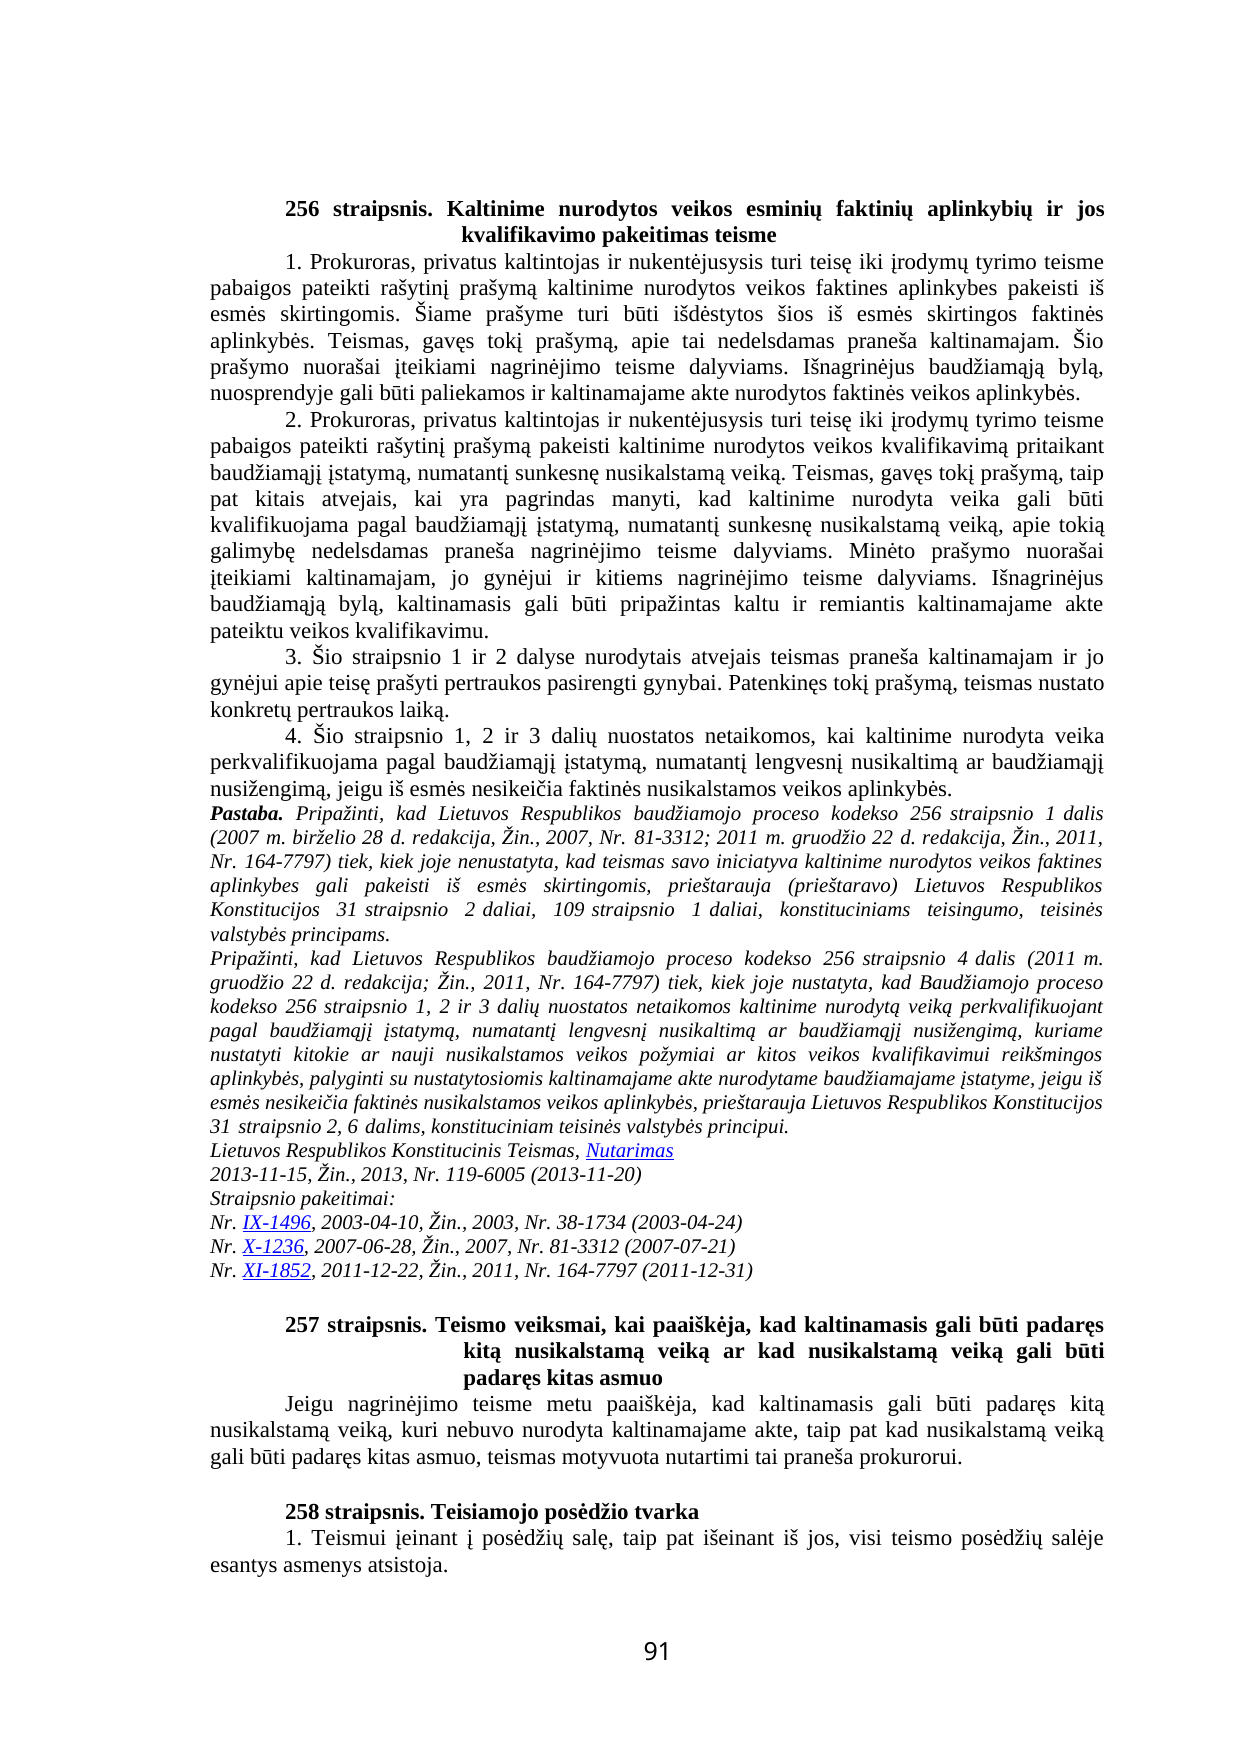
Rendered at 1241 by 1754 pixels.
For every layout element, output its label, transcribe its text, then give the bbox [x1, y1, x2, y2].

text Nr. IX-1496, 2003-04-10, Žin., 2003, Nr. 38-1734 (2003-04-24) [210, 1210, 1106, 1234]
text 256 straipsnis. Kaltinime nurodytos veikos esminių faktinių aplinkybių ir jos kvalifikavimo pakeitimas teisme [285, 195, 1106, 248]
text 1. Teismui įeinant į posėdžių salę, taip pat išeinant iš jos, visi teismo posėdžių salėje esantys asmenys atsistoja. [210, 1524, 1106, 1577]
text Nr. XI-1852, 2011-12-22, Žin., 2011, Nr. 164-7797 (2011-12-31) [210, 1258, 1106, 1282]
text 4. Šio straipsnio 1, 2 ir 3 dalių nuostatos netaikomos, kai kaltinime nurodyta veika perkvalifikuojama pagal baudžiamąjį įstatymą, numatantį lengvesnį nusikaltimą ar baudžiamąjį nusižengimą, jeigu iš esmės nesikeičia faktinės nusikalstamos veikos aplinkybės. [210, 722, 1106, 801]
text 257 straipsnis. Teismo veiksmai, kai paaiškėja, kad kaltinamasis gali būti padaręs kitą nusikalstamą veiką ar kad nusikalstamą veiką gali būti padaręs kitas asmuo [285, 1311, 1106, 1390]
text 2. Prokuroras, privatus kaltintojas ir nukentėjusysis turi teisę iki įrodymų tyrimo teisme pabaigos pateikti rašytinį prašymą pakeisti kaltinime nurodytos veikos kvalifikavimą pritaikant baudžiamąjį įstatymą, numatantį sunkesnę nusikalstamą veiką. Teismas, gavęs tokį prašymą, taip pat kitais atvejais, kai yra pagrindas manyti, kad kaltinime nurodyta veika gali būti kvalifikuojama pagal baudžiamąjį įstatymą, numatantį sunkesnę nusikalstamą veiką, apie tokią galimybę nedelsdamas praneša nagrinėjimo teisme dalyviams. Minėto prašymo nuorašai įteikiami kaltinamajam, jo gynėjui ir kitiems nagrinėjimo teisme dalyviams. Išnagrinėjus baudžiamąją bylą, kaltinamasis gali būti pripažintas kaltu ir remiantis kaltinamajame akte pateiktu veikos kvalifikavimu. [210, 406, 1106, 643]
text Pastaba. Pripažinti, kad Lietuvos Respublikos baudžiamojo proceso kodekso 256 straipsnio 1 dalis (2007 m. birželio 28 d. redakcija, Žin., 2007, Nr. 81-3312; 2011 m. gruodžio 22 d. redakcija, Žin., 2011, Nr. 164-7797) tiek, kiek joje nenustatyta, kad teismas savo iniciatyva kaltinime nurodytos veikos faktines aplinkybes gali pakeisti iš esmės skirtingomis, prieštarauja (prieštaravo) Lietuvos Respublikos Konstitucijos 31 straipsnio 2 daliai, 109 straipsnio 1 daliai, konstituciniams teisingumo, teisinės valstybės principams. [210, 801, 1106, 946]
text 1. Prokuroras, privatus kaltintojas ir nukentėjusysis turi teisę iki įrodymų tyrimo teisme pabaigos pateikti rašytinį prašymą kaltinime nurodytos veikos faktines aplinkybes pakeisti iš esmės skirtingomis. Šiame prašyme turi būti išdėstytos šios iš esmės skirtingos faktinės aplinkybės. Teismas, gavęs tokį prašymą, apie tai nedelsdamas praneša kaltinamajam. Šio prašymo nuorašai įteikiami nagrinėjimo teisme dalyviams. Išnagrinėjus baudžiamąją bylą, nuosprendyje gali būti paliekamos ir kaltinamajame akte nurodytos faktinės veikos aplinkybės. [210, 248, 1106, 406]
text Jeigu nagrinėjimo teisme metu paaiškėja, kad kaltinamasis gali būti padaręs kitą nusikalstamą veiką, kuri nebuvo nurodyta kaltinamajame akte, taip pat kad nusikalstamą veiką gali būti padaręs kitas asmuo, teismas motyvuota nutartimi tai praneša prokurorui. [210, 1390, 1106, 1469]
text Pripažinti, kad Lietuvos Respublikos baudžiamojo proceso kodekso 256 straipsnio 4 dalis (2011 m. gruodžio 22 d. redakcija; Žin., 2011, Nr. 164-7797) tiek, kiek joje nustatyta, kad Baudžiamojo proceso kodekso 256 straipsnio 1, 2 ir 3 dalių nuostatos netaikomos kaltinime nurodytą veiką perkvalifikuojant pagal baudžiamąjį įstatymą, numatantį lengvesnį nusikaltimą ar baudžiamąjį nusižengimą, kuriame nustatyti kitokie ar nauji nusikalstamos veikos požymiai ar kitos veikos kvalifikavimui reikšmingos aplinkybės, palyginti su nustatytosiomis kaltinamajame akte nurodytame baudžiamajame įstatyme, jeigu iš esmės nesikeičia faktinės nusikalstamos veikos aplinkybės, prieštarauja Lietuvos Respublikos Konstitucijos 31 straipsnio 2, 6 dalims, konstituciniam teisinės valstybės principui. [210, 946, 1106, 1138]
text Straipsnio pakeitimai: [210, 1186, 1106, 1210]
text 2013-11-15, Žin., 2013, Nr. 119-6005 (2013-11-20) [210, 1162, 1106, 1186]
text 258 straipsnis. Teisiamojo posėdžio tvarka [210, 1498, 1106, 1524]
text 3. Šio straipsnio 1 ir 2 dalyse nurodytais atvejais teismas praneša kaltinamajam ir jo gynėjui apie teisę prašyti pertraukos pasirengti gynybai. Patenkinęs tokį prašymą, teismas nustato konkretų pertraukos laiką. [210, 643, 1106, 722]
text Lietuvos Respublikos Konstitucinis Teismas, Nutarimas [210, 1138, 1106, 1162]
text Nr. X-1236, 2007-06-28, Žin., 2007, Nr. 81-3312 (2007-07-21) [210, 1234, 1106, 1258]
